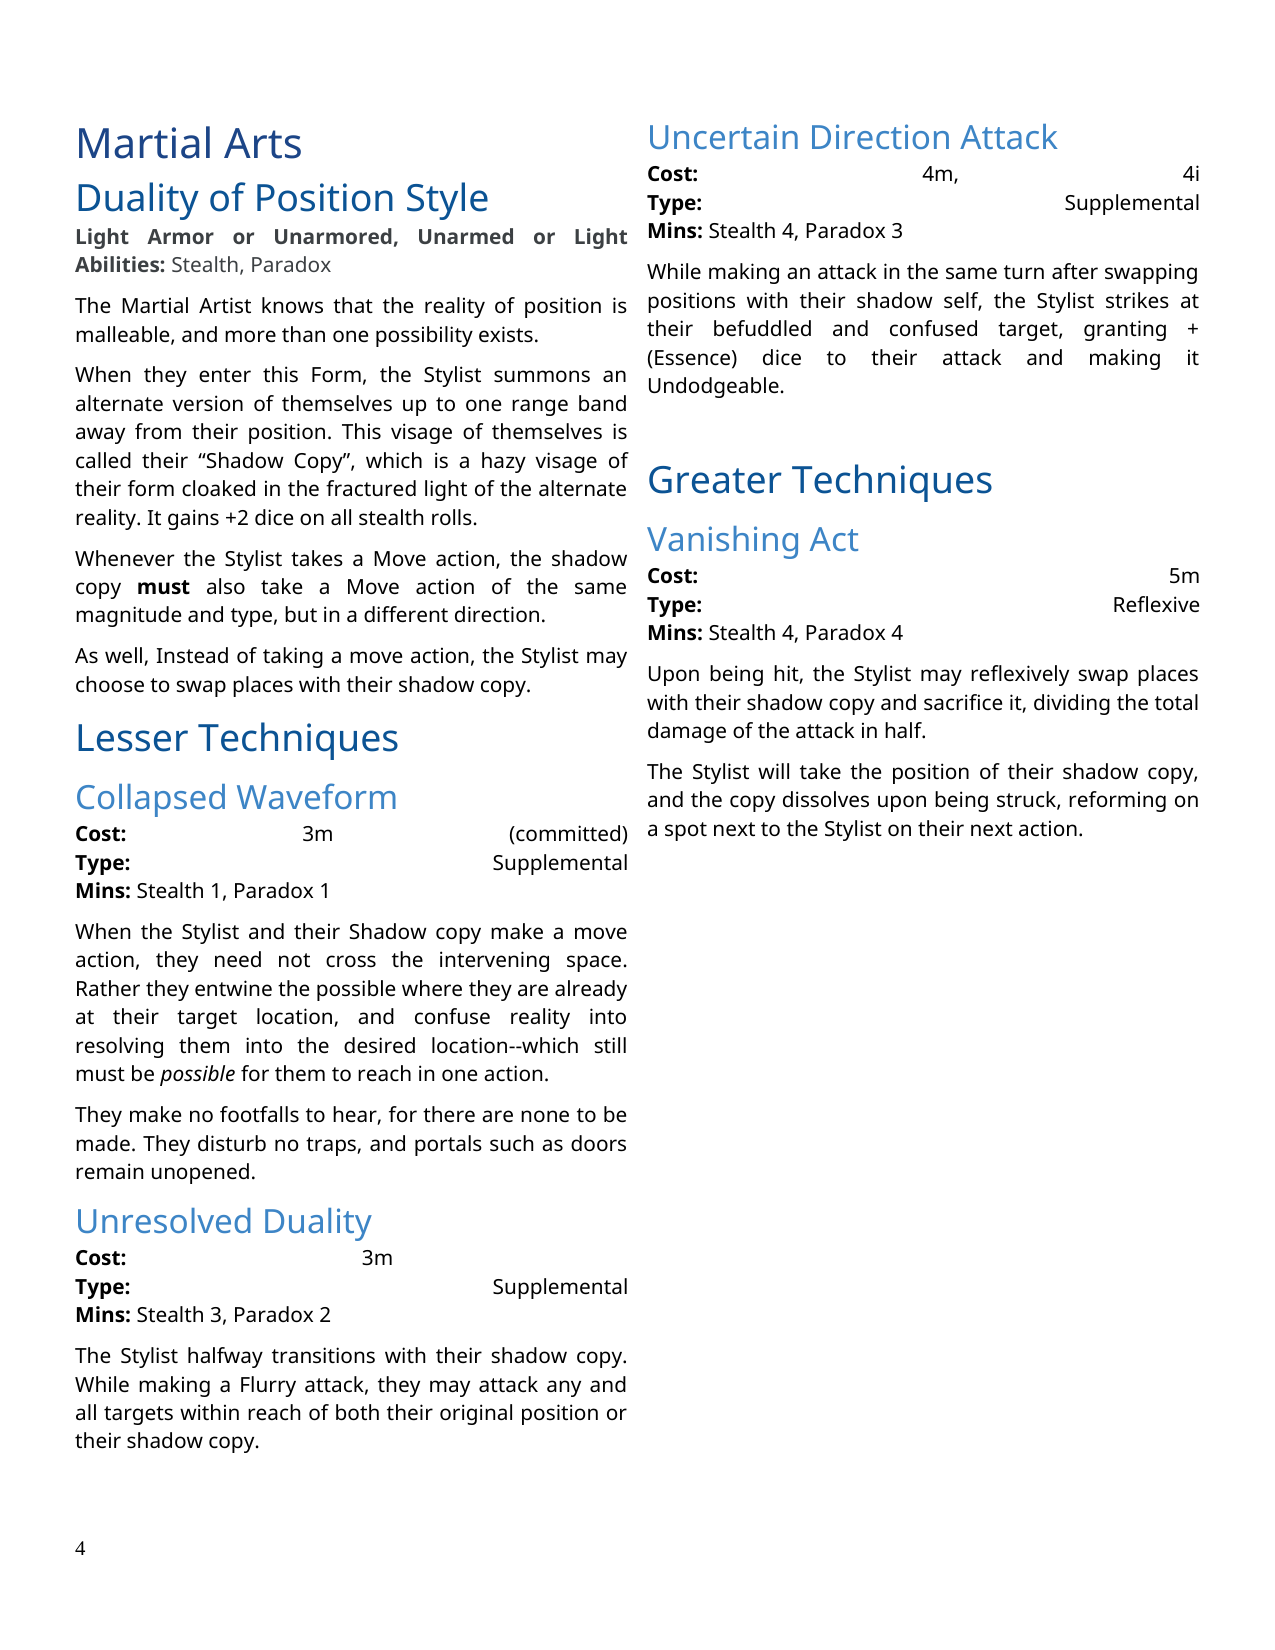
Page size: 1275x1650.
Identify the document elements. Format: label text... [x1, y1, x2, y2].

subtitle Duality of Position Style [75, 171, 628, 222]
subtitle Greater Techniques [647, 453, 1200, 504]
subtitle Uncertain Direction Attack [647, 114, 1200, 159]
text Cost: 3m Type: Supplemental Mins: Stealth 3, Paradox 2 [75, 1243, 628, 1329]
text The Martial Artist knows that the reality of position is malleable, and more than one possibility exists. [75, 291, 628, 348]
text Upon being hit, the Stylist may reflexively swap places with their shadow copy and sacrifice it, dividing the total damage of the attack in half. [647, 659, 1200, 744]
subtitle Collapsed Waveform [75, 774, 628, 819]
text When they enter this Form, the Stylist summons an alternate version of themselves up to one range band away from their position. This visage of themselves is called their “Shadow Copy”, which is a hazy visage of their form cloaked in the fractured light of the alternate reality. It gains +2 dice on all stealth rolls. [75, 361, 628, 531]
text The Stylist will take the position of their shadow copy, and the copy dissolves upon being struck, reforming on a spot next to the Stylist on their next action. [647, 757, 1200, 842]
subtitle Vanishing Act [647, 516, 1200, 561]
subtitle Martial Arts [75, 114, 628, 171]
text The Stylist halfway transitions with their shadow copy. While making a Flurry attack, they may attack any and all targets within reach of both their original position or their shadow copy. [75, 1341, 628, 1455]
text Light Armor or Unarmored, Unarmed or Light Abilities: Stealth, Paradox [75, 222, 628, 279]
text They make no footfalls to hear, for there are none to be made. They disturb no traps, and portals such as doors remain unopened. [75, 1100, 628, 1186]
text Whenever the Stylist takes a Move action, the shadow copy must also take a Move action of the same magnitude and type, but in a different direction. [75, 544, 628, 629]
text Cost: 4m, 4i Type: Supplemental Mins: Stealth 4, Paradox 3 [647, 159, 1200, 245]
text Cost: 3m (committed) Type: Supplemental Mins: Stealth 1, Paradox 1 [75, 819, 628, 905]
text Cost: 5m Type: Reflexive Mins: Stealth 4, Paradox 4 [647, 561, 1200, 647]
subtitle Lesser Techniques [75, 711, 628, 762]
subtitle Unresolved Duality [75, 1198, 628, 1243]
text While making an attack in the same turn after swapping positions with their shadow self, the Stylist strikes at their befuddled and confused target, granting +(Essence) dice to their attack and making it Undodgeable. [647, 257, 1200, 399]
text When the Stylist and their Shadow copy make a move action, they need not cross the intervening space. Rather they entwine the possible where they are already at their target location, and confuse reality into resolving them into the desired location--which still must be possible for them to reach in one action. [75, 917, 628, 1088]
text As well, Instead of taking a move action, the Stylist may choose to swap places with their shadow copy. [75, 642, 628, 698]
